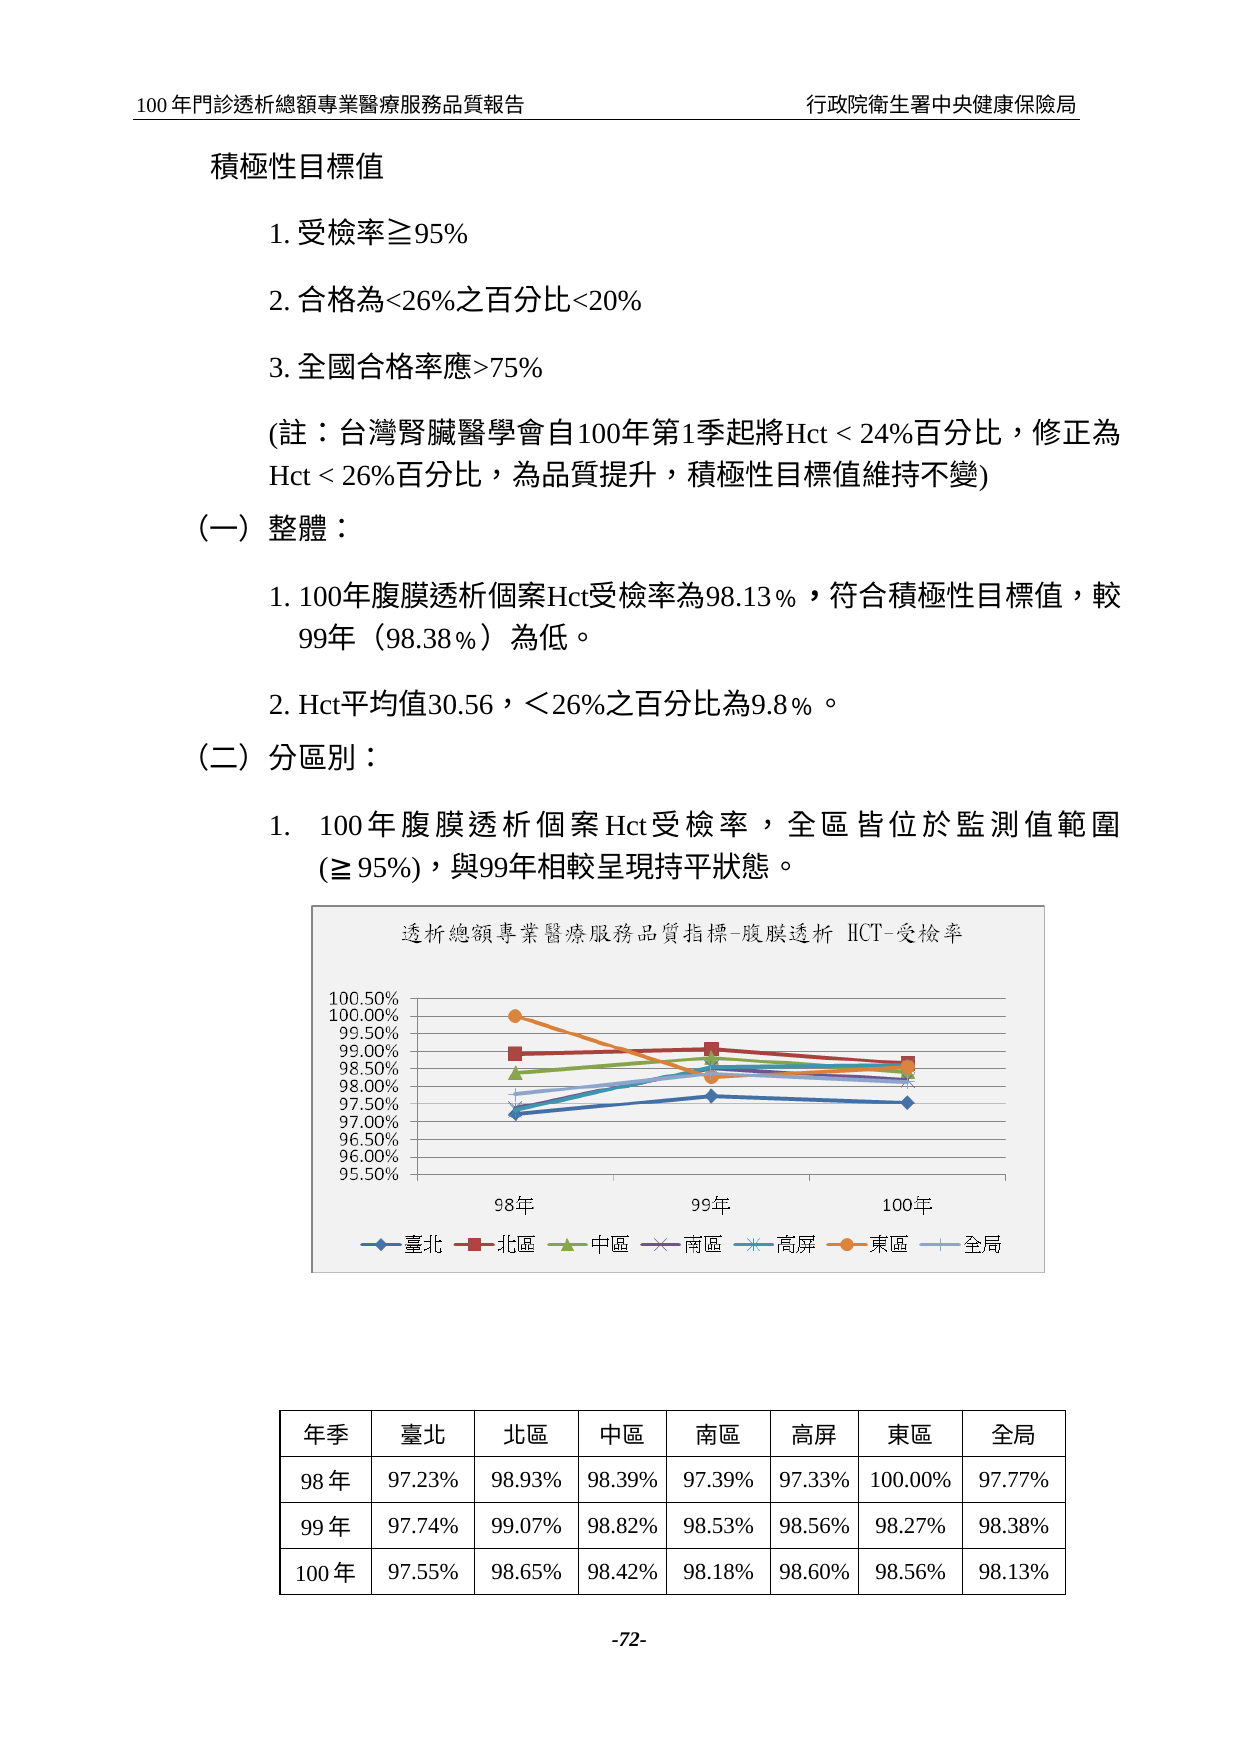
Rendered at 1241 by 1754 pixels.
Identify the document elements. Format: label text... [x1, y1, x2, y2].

table_cell 100年 [281, 1549, 371, 1594]
text 2. 合格為<26%之百分比<20% [236, 277, 1122, 319]
text 3. 全國合格率應>75% [236, 344, 1122, 386]
table_cell 100.00% [859, 1457, 962, 1502]
table_cell 97.74% [372, 1503, 474, 1548]
table_cell 98.39% [579, 1457, 666, 1502]
table_cell 98.53% [667, 1503, 770, 1548]
table_header 臺北 [372, 1411, 474, 1456]
table_header 北區 [475, 1411, 578, 1456]
table_cell 99.07% [475, 1503, 578, 1548]
list 分區別： [180, 736, 1122, 777]
table_cell 97.77% [963, 1457, 1065, 1502]
table_cell 97.39% [667, 1457, 770, 1502]
table_header 南區 [667, 1411, 770, 1456]
table_cell 97.23% [372, 1457, 474, 1502]
table_cell 97.55% [372, 1549, 474, 1594]
table_cell 99年 [281, 1503, 371, 1548]
list Hct平均值30.56，＜26%之百分比為9.8﹪。 [268, 681, 1122, 723]
list 100年腹膜透析個案Hct受檢率，全區皆位於監測值範圍(≧95%)，與99年相較呈現持平狀態。 [269, 802, 1122, 886]
table_header 中區 [579, 1411, 666, 1456]
table_cell 98.65% [475, 1549, 578, 1594]
table_header 全局 [963, 1411, 1065, 1456]
text (註：台灣腎臟醫學會自100年第1季起將Hct < 24%百分比，修正為Hct < 26%百分比，為品質提升，積極性目標值維持不變) [268, 411, 1122, 494]
table_cell 98.56% [771, 1503, 858, 1548]
table_cell 98.18% [667, 1549, 770, 1594]
table_header 年季 [281, 1411, 371, 1456]
text 1. 受檢率≧95% [236, 211, 1122, 252]
picture [310, 905, 1045, 1273]
table_cell 98.93% [475, 1457, 578, 1502]
table_cell 98.38% [963, 1503, 1065, 1548]
table_cell 98年 [281, 1457, 371, 1502]
table_cell 98.56% [859, 1549, 962, 1594]
table_cell 98.13% [963, 1549, 1065, 1594]
table_cell 98.27% [859, 1503, 962, 1548]
table_cell 98.60% [771, 1549, 858, 1594]
table_cell 97.33% [771, 1457, 858, 1502]
list 100年腹膜透析個案Hct受檢率為98.13﹪，符合積極性目標值，較99年（98.38﹪）為低。 [269, 573, 1122, 656]
table_cell 98.82% [579, 1503, 666, 1548]
table_header 高屏 [771, 1411, 858, 1456]
text 積極性目標值 [210, 144, 1122, 186]
table_header 東區 [859, 1411, 962, 1456]
list 整體： [180, 506, 1122, 548]
table_cell 98.42% [579, 1549, 666, 1594]
